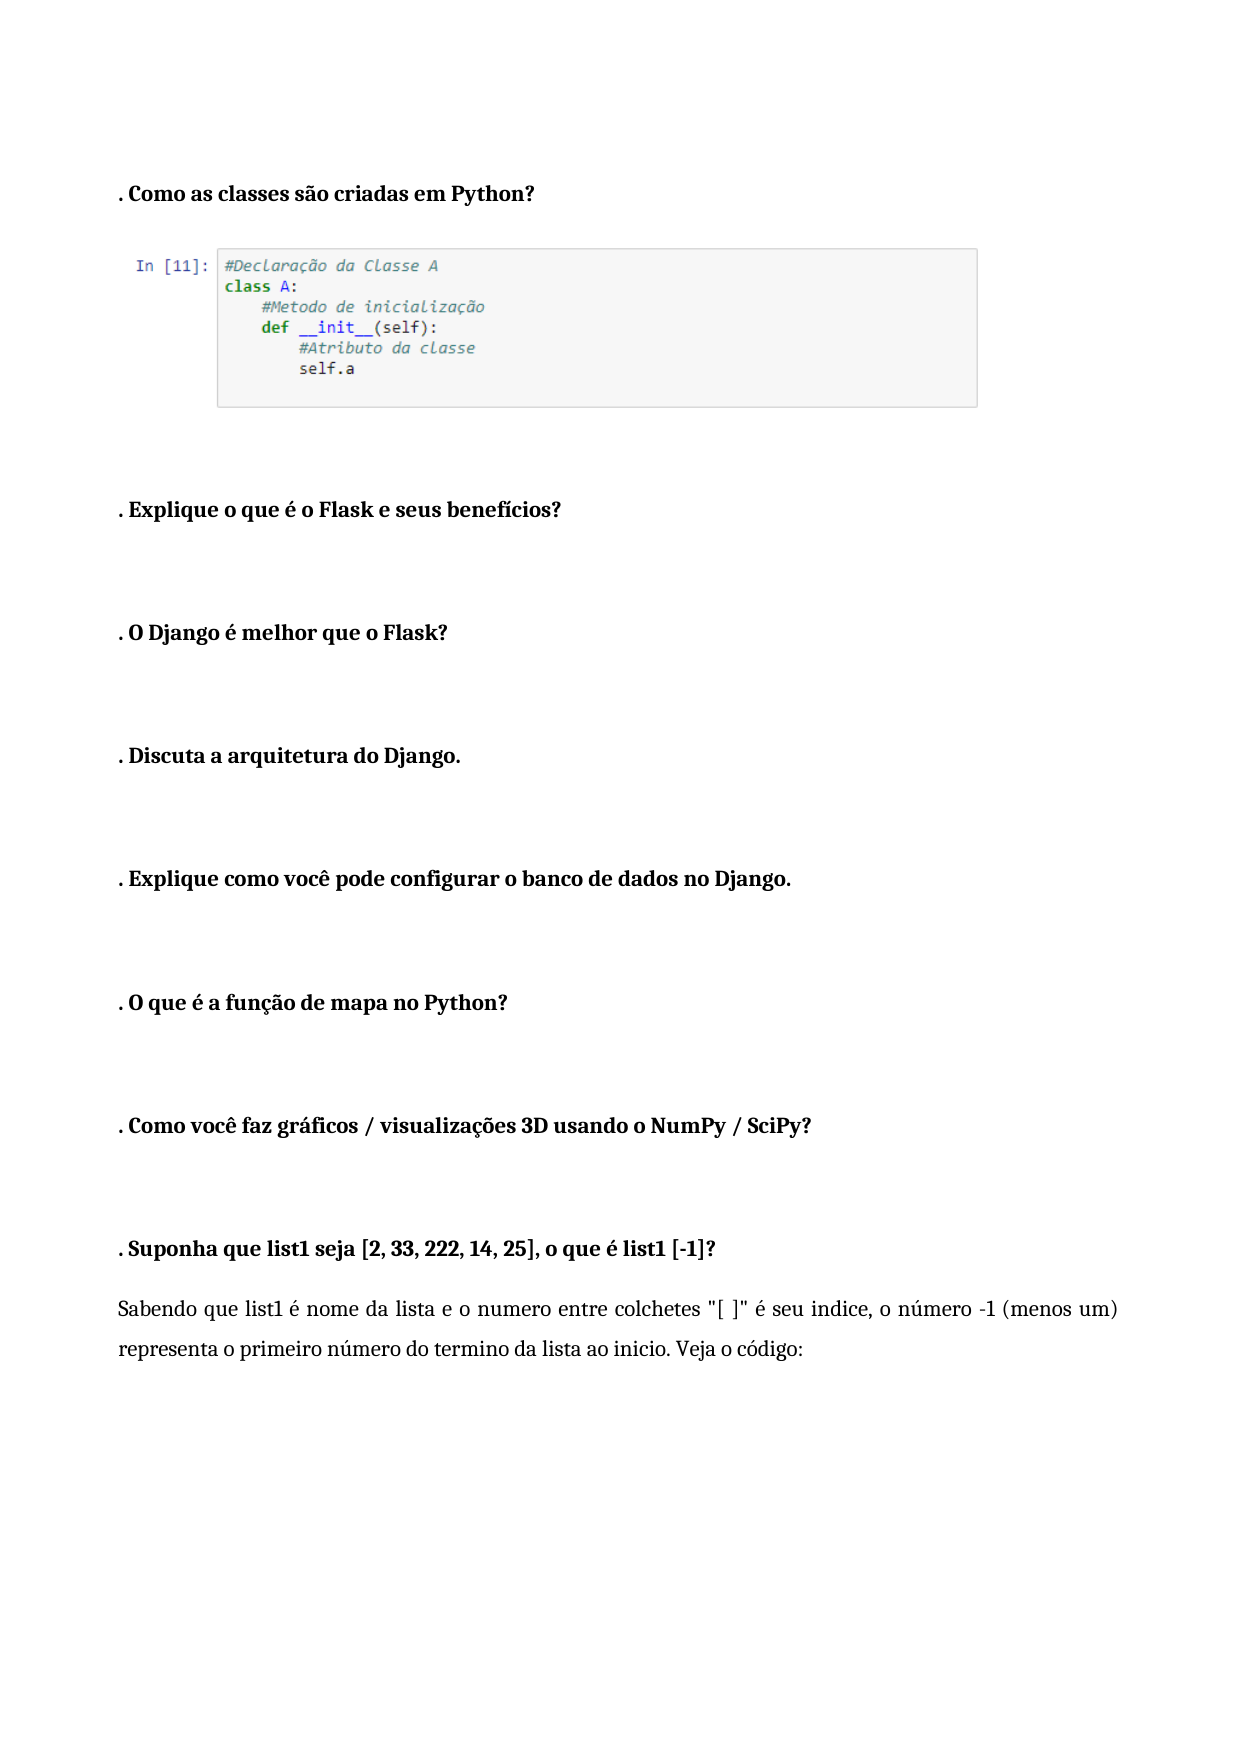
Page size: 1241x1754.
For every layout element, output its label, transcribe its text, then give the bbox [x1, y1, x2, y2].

text . Como as classes são criadas em Python? [118, 181, 1122, 207]
text . Suponha que list1 seja [2, 33, 222, 14, 25], o que é list1 [-1]? [118, 1236, 1122, 1262]
text . O Django é melhor que o Flask? [118, 620, 1122, 646]
text . Explique como você pode configurar o banco de dados no Django. [118, 866, 1122, 892]
text . Discuta a arquitetura do Django. [118, 743, 1122, 769]
text Sabendo que list1 é nome da lista e o numero entre colchetes "[ ]" é seu indice, o número -1 (menos um) representa o primeiro número do termino da lista ao inicio. Veja o código: [118, 1296, 1122, 1362]
text . O que é a função de mapa no Python? [118, 989, 1122, 1016]
text . Como você faz gráficos / visualizações 3D usando o NumPy / SciPy? [118, 1112, 1122, 1139]
text . Explique o que é o Flask e seus benefícios? [118, 497, 1122, 523]
